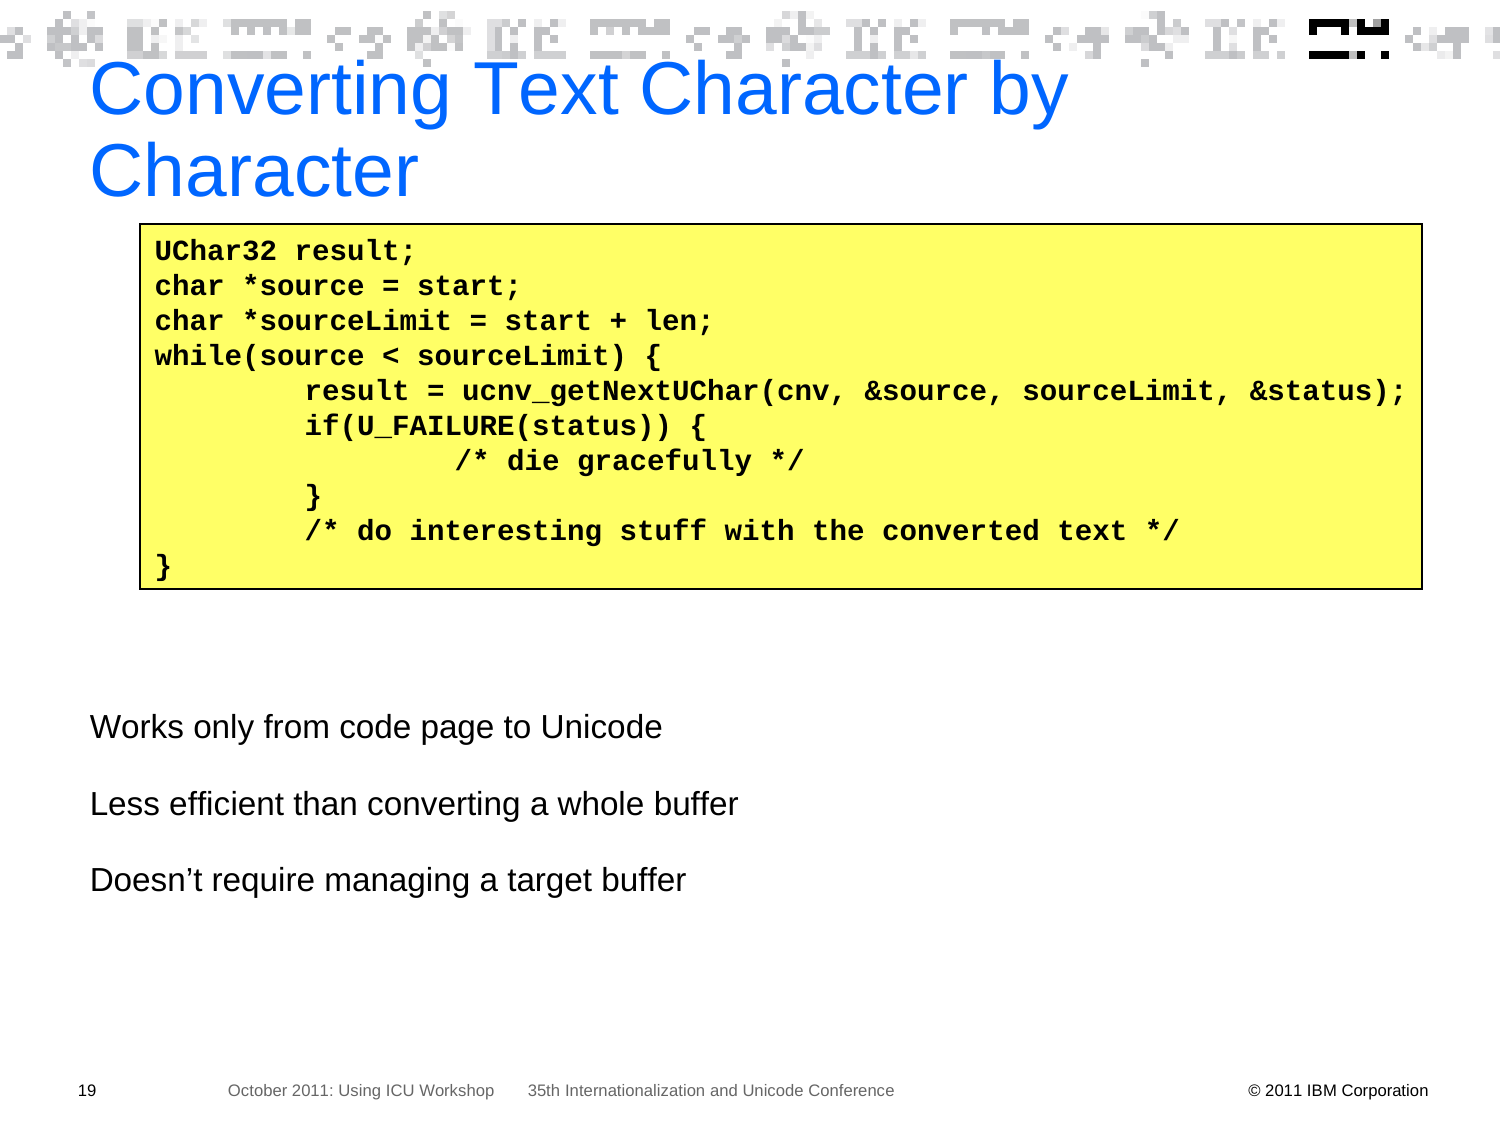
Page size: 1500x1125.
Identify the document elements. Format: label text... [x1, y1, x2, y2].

list Works only from code page to Unicode Less efficient than converting a whole buffer Doesn’t require managing a target buffer [75, 697, 1426, 1005]
picture [0, 0, 1500, 1066]
title Converting Text Character by Character [75, 42, 1426, 220]
text_box UChar32 result; char *source = start; char *sourceLimit = start + len; while(source < sourceLimit) { result = ucnv_getNextUChar(cnv, &source, sourceLimit, &status); if(U_FAILURE(status)) { /* die gracefully */ } /* do interesting stuff with the converted text */ } [139, 223, 1423, 589]
